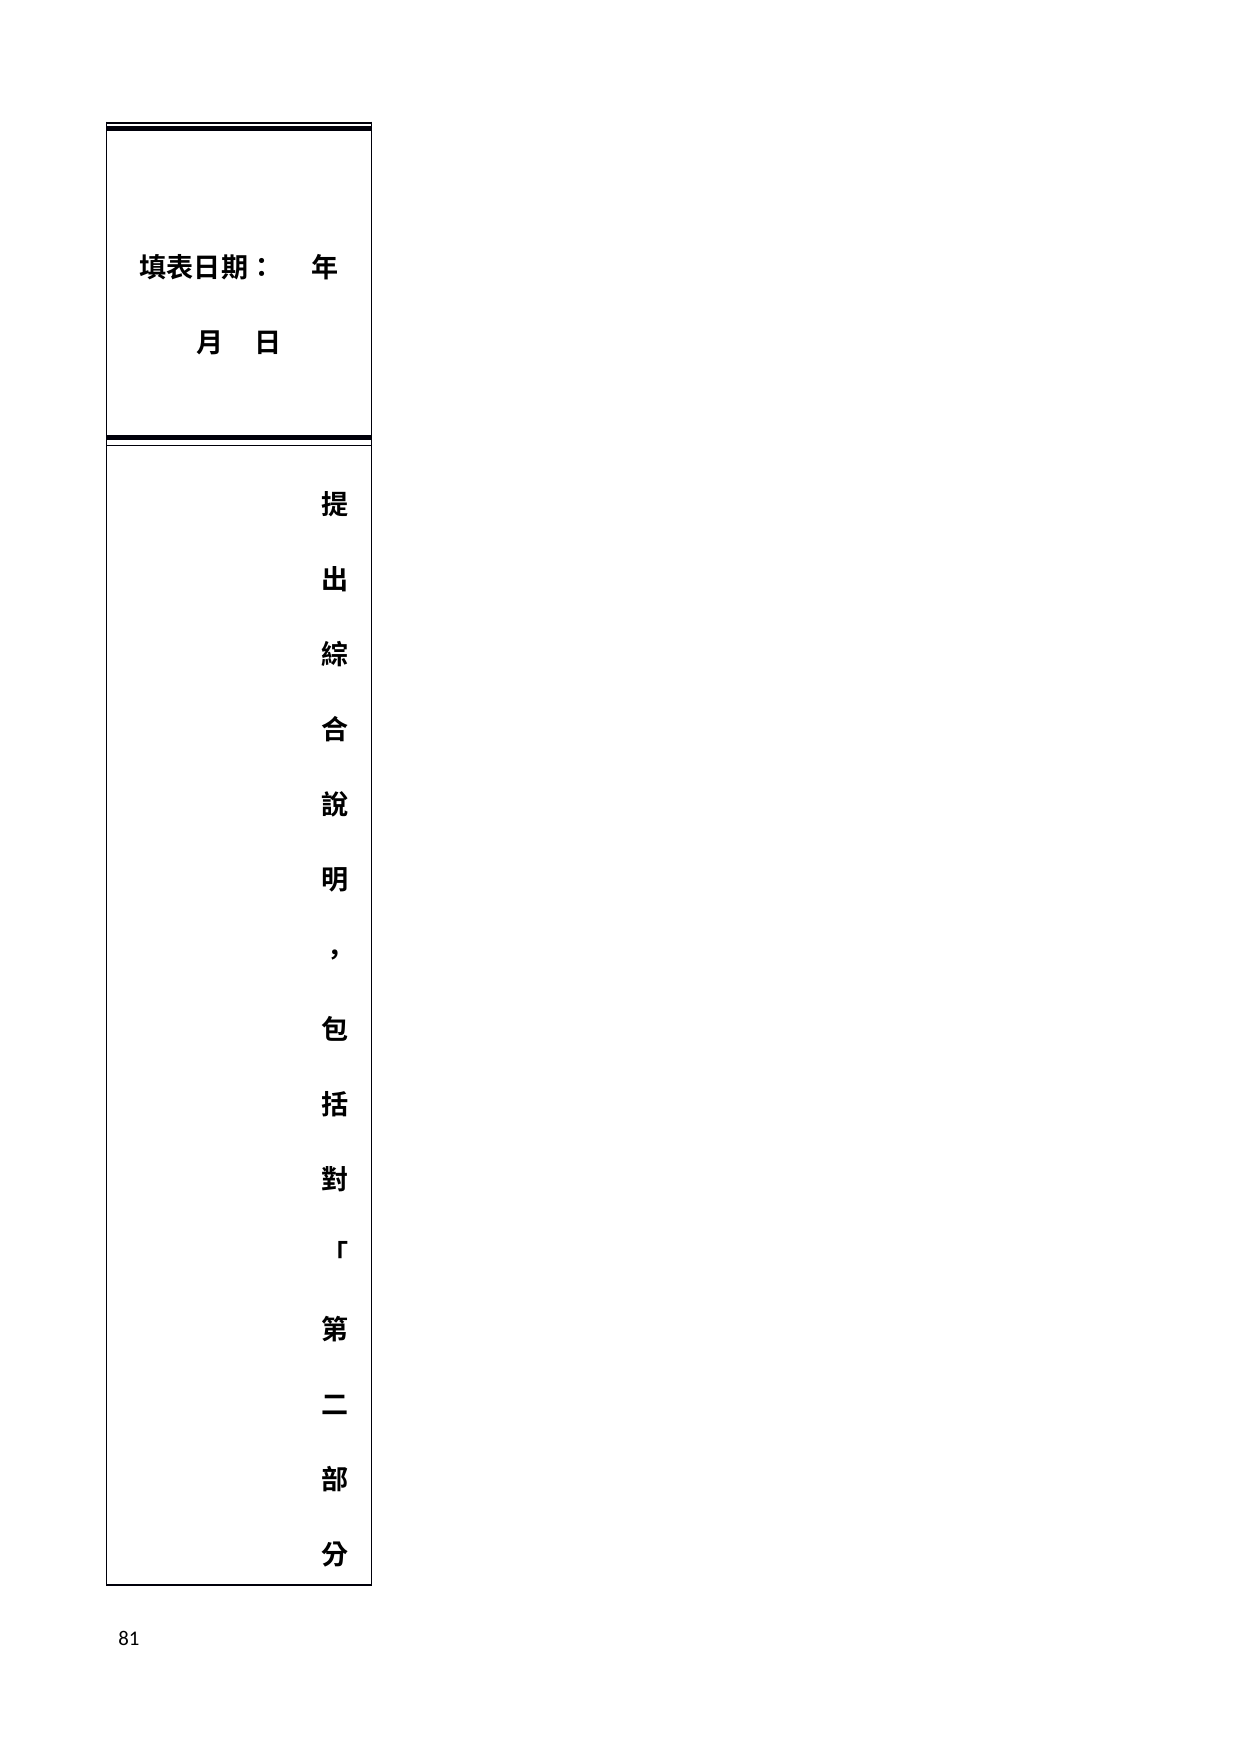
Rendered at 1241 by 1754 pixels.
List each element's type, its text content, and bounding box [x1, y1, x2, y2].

table_header 填表日期： 年 月 日 [107, 131, 371, 434]
table_cell 提出綜合說明，包括對「第二部分 [107, 446, 371, 1584]
